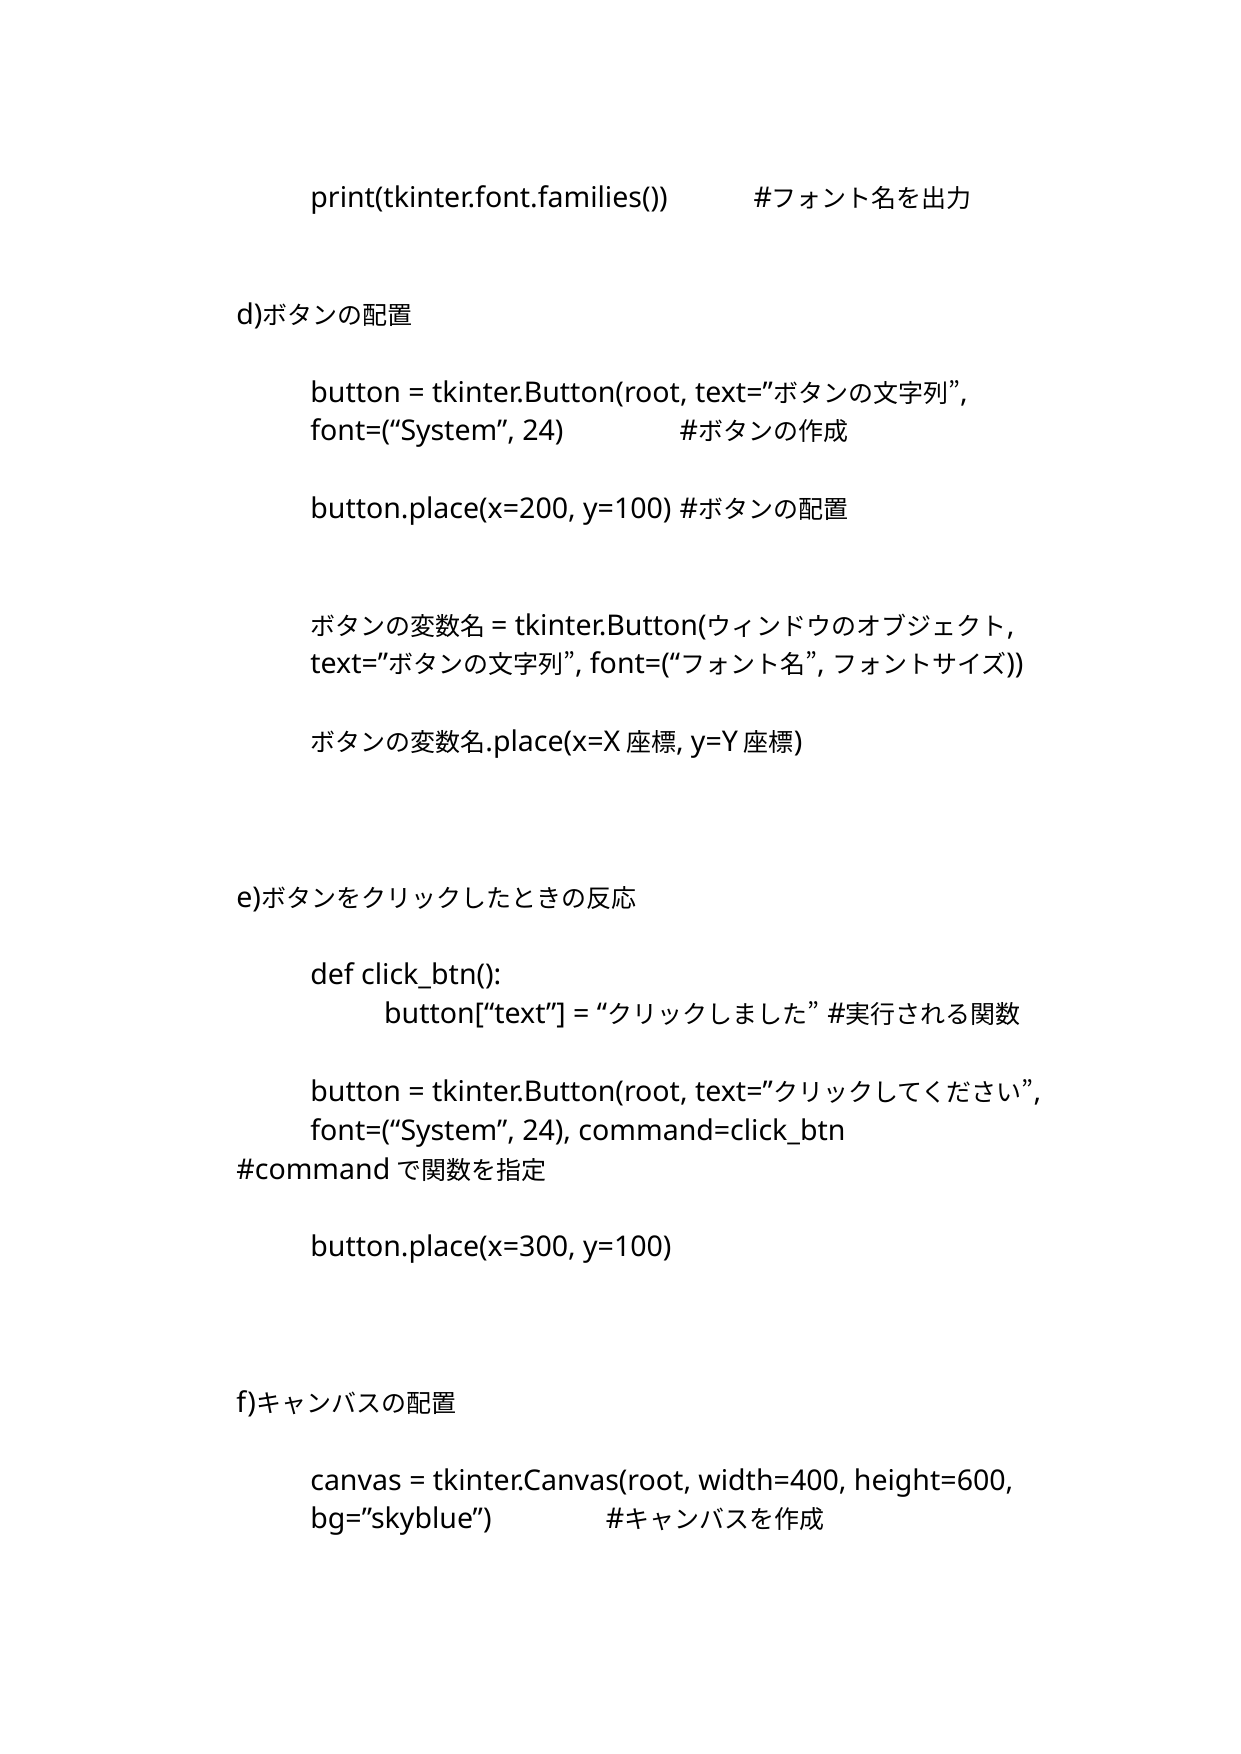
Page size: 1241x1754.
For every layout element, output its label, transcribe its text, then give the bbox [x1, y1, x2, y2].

text button = tkinter.Button(root, text=”ボタンの文字列”, [236, 371, 1063, 410]
text button = tkinter.Button(root, text=”クリックしてください”, [236, 1071, 1063, 1110]
text print(tkinter.font.families()) #フォント名を出力 [236, 177, 1063, 216]
text button.place(x=300, y=100) [236, 1226, 1063, 1265]
text font=(“System”, 24) #ボタンの作成 [236, 410, 1063, 449]
text text=”ボタンの文字列”, font=(“フォント名”, フォントサイズ)) [236, 643, 1063, 682]
text button.place(x=200, y=100) #ボタンの配置 [236, 488, 1063, 527]
text ボタンの変数名.place(x=X座標, y=Y座標) [236, 721, 1063, 760]
text def click_btn(): [236, 954, 1063, 993]
text d)ボタンの配置 [236, 294, 1063, 333]
text bg=”skyblue”) #キャンバスを作成 [236, 1498, 1063, 1537]
text canvas = tkinter.Canvas(root, width=400, height=600, [236, 1459, 1063, 1498]
text button[“text”] = “クリックしました” #実行される関数 [236, 993, 1063, 1032]
text ボタンの変数名 = tkinter.Button(ウィンドウのオブジェクト, [236, 604, 1063, 643]
text font=(“System”, 24), command=click_btn #commandで関数を指定 [236, 1110, 1063, 1187]
text f)キャンバスの配置 [236, 1382, 1063, 1421]
text e)ボタンをクリックしたときの反応 [236, 877, 1063, 915]
